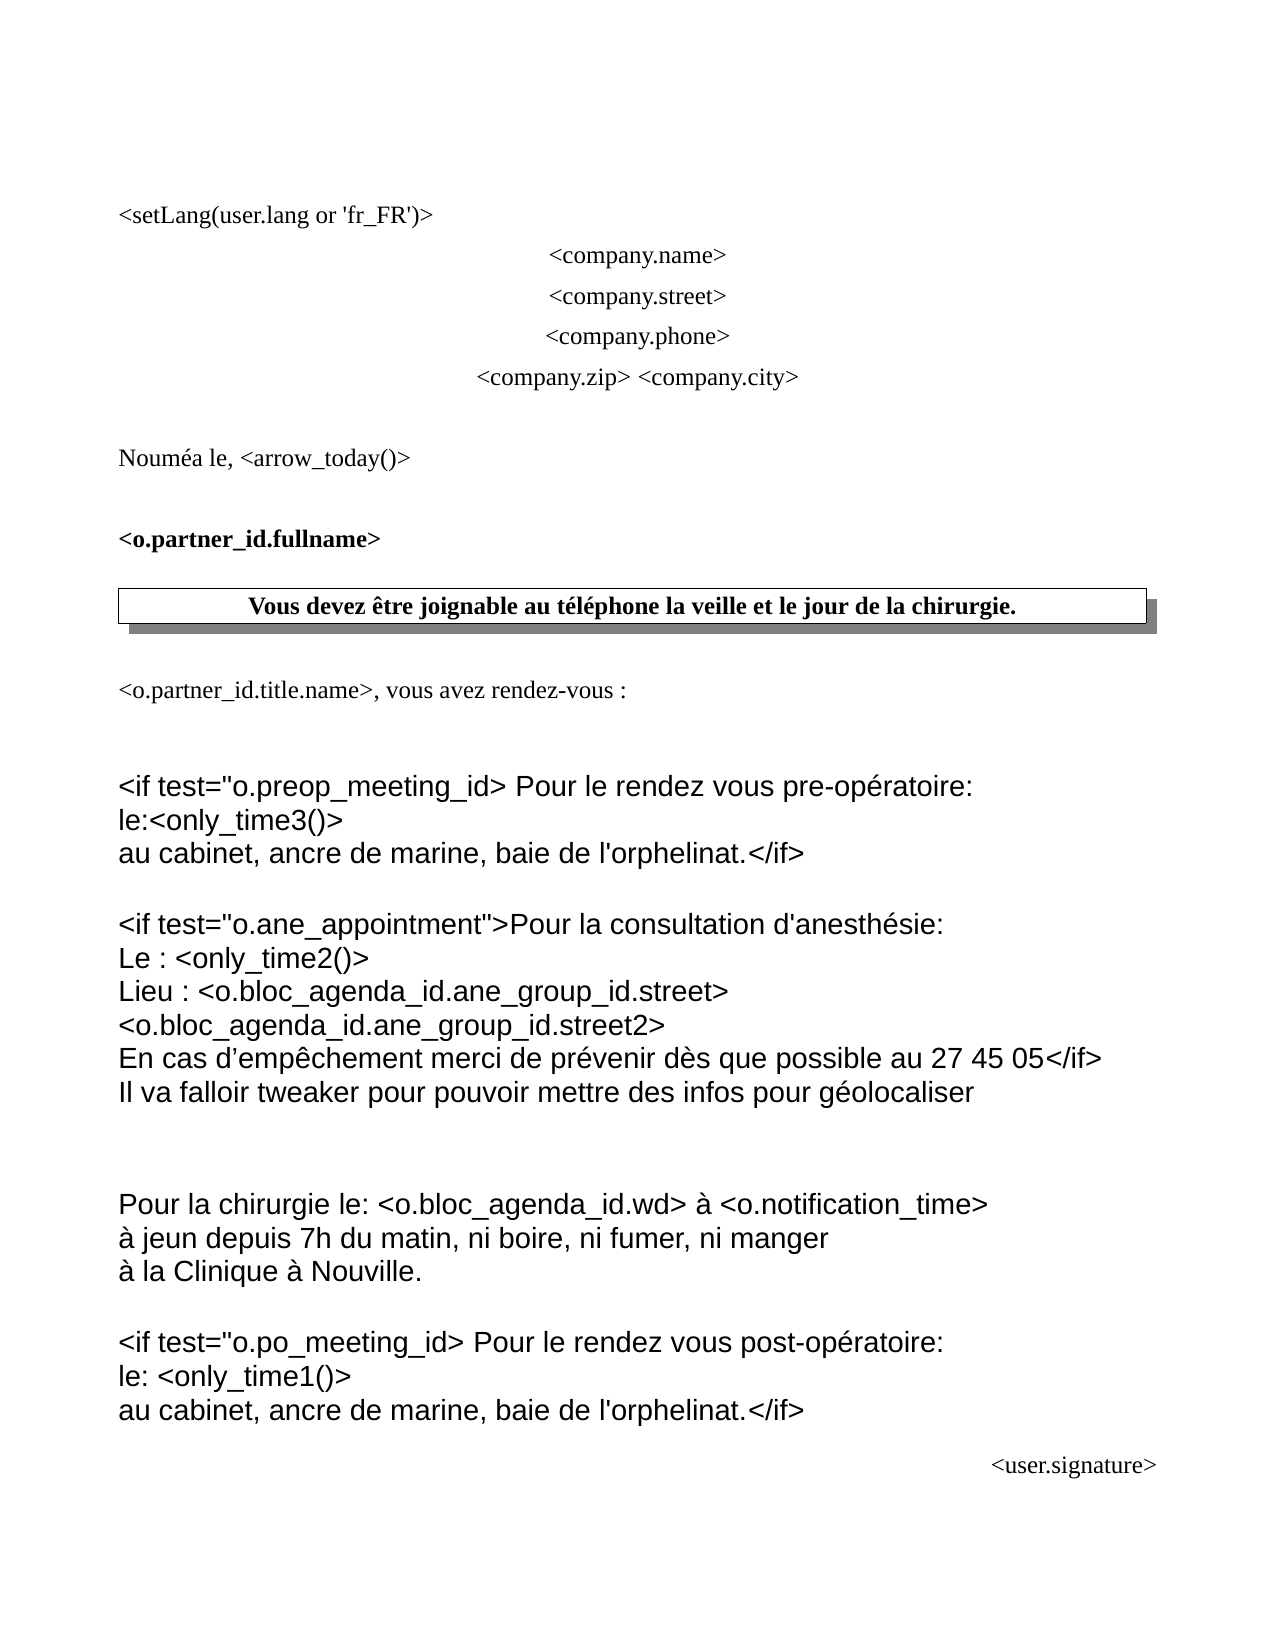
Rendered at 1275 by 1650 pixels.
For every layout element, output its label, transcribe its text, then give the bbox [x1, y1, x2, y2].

text <user.signature> [118, 1450, 1157, 1479]
text <company.street> [118, 281, 1157, 310]
text Nouméa le, <arrow_today()> [118, 443, 1157, 472]
text Vous devez être joignable au téléphone la veille et le jour de la chirurgie. [119, 589, 1146, 623]
subtitle Pour la chirurgie le: <o.bloc_agenda_id.wd> à <o.notification_time> à jeun depuis 7h du matin, ni boire, ni fumer, ni manger à la Clinique à Nouville. [118, 1187, 1157, 1288]
text <o.partner_id.title.name>, vous avez rendez-vous : [118, 675, 1157, 704]
text <company.phone> [118, 321, 1157, 350]
text <company.name> [118, 240, 1157, 269]
subtitle <if test="o.ane_appointment">Pour la consultation d'anesthésie: Le : <only_time2()> Lieu : <o.bloc_agenda_id.ane_group_id.street> <o.bloc_agenda_id.ane_group_id.street2> En cas d’empêchement merci de prévenir dès que possible au 27 45 05</if> Il va falloir tweaker pour pouvoir mettre des infos pour géolocaliser [118, 907, 1157, 1108]
text <setLang(user.lang or 'fr_FR')> [118, 200, 1157, 229]
text <o.partner_id.fullname> [118, 524, 1157, 553]
subtitle <if test="o.preop_meeting_id> Pour le rendez vous pre-opératoire: le:<only_time3()> au cabinet, ancre de marine, baie de l'orphelinat.</if> [118, 769, 1157, 870]
subtitle <if test="o.po_meeting_id> Pour le rendez vous post-opératoire: le: <only_time1()> au cabinet, ancre de marine, baie de l'orphelinat.</if> [118, 1325, 1157, 1426]
text <company.zip> <company.city> [118, 362, 1157, 391]
